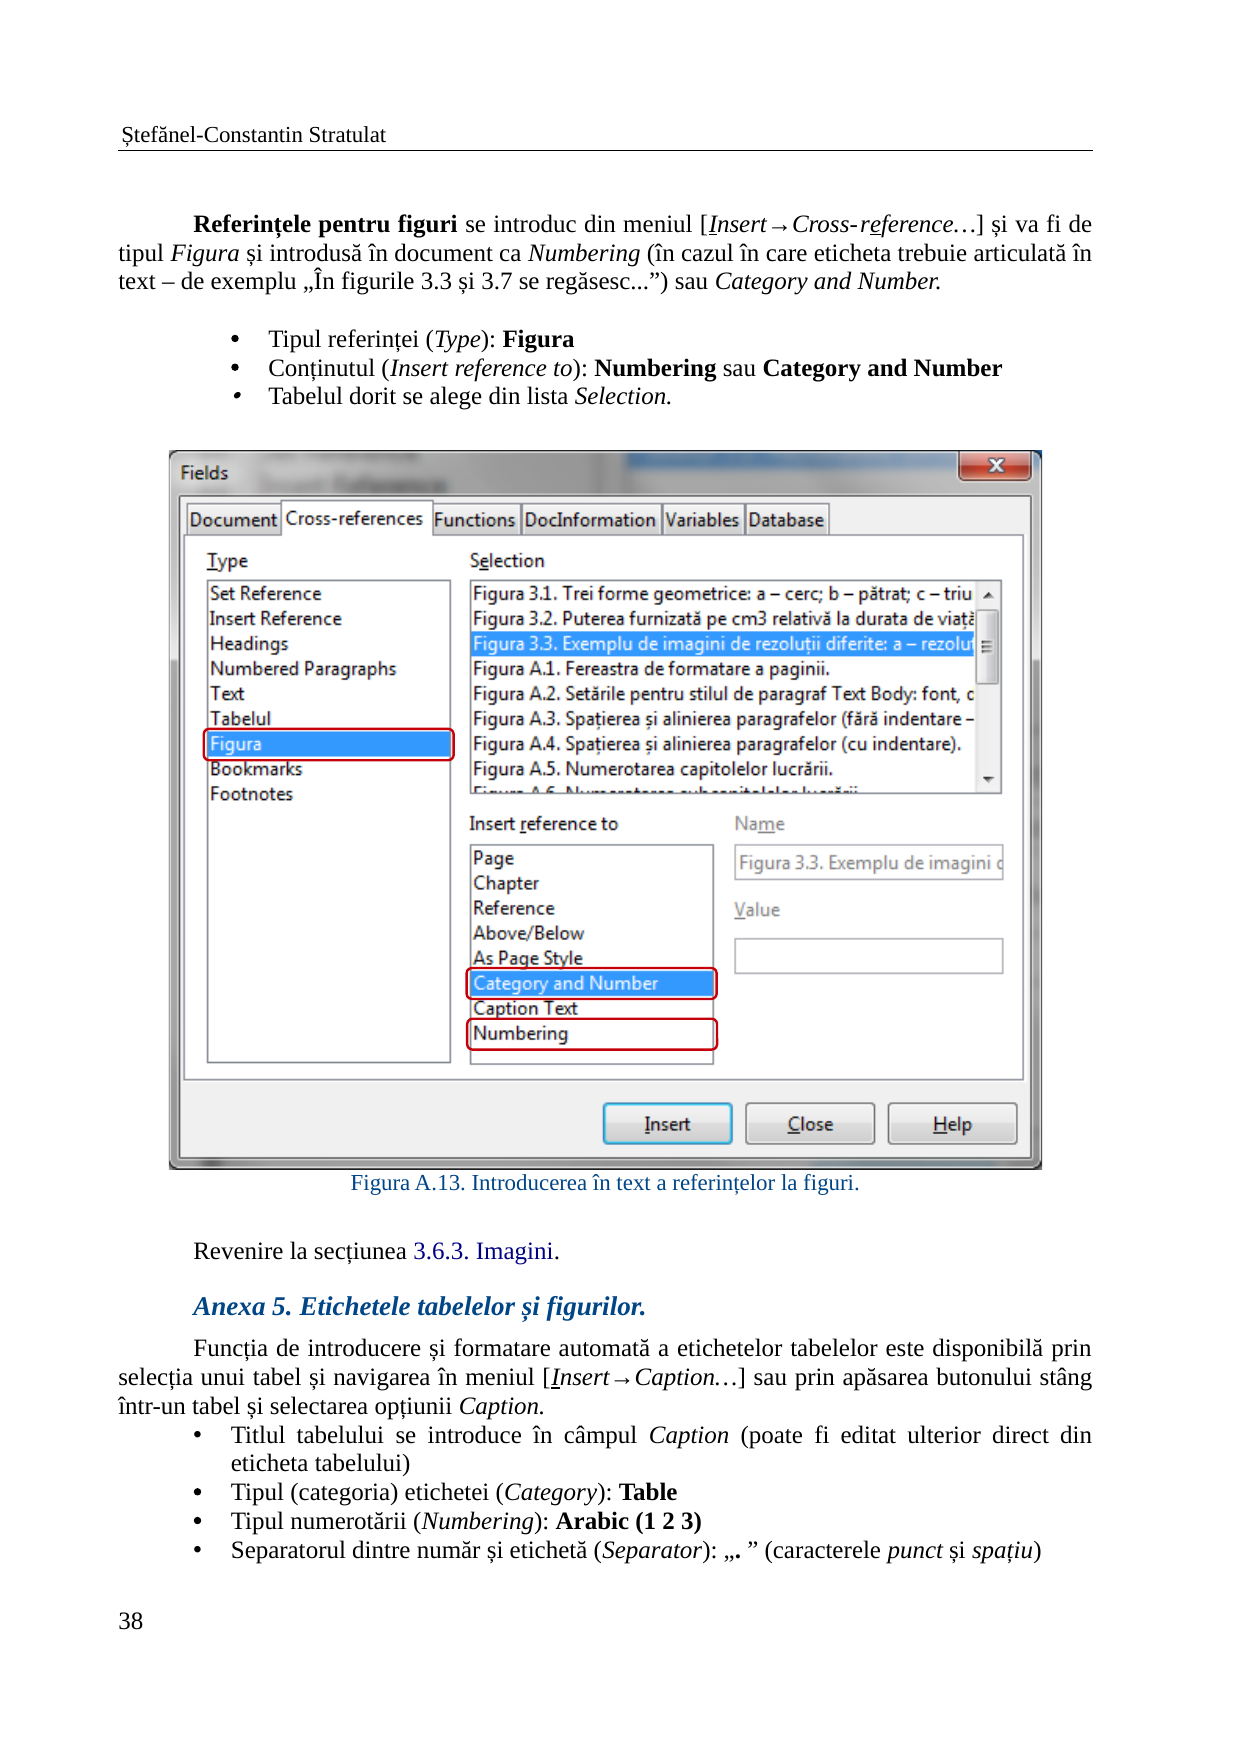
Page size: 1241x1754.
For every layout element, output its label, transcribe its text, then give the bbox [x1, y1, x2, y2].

text Figura A.13. Introducerea în text a referințelor la figuri. [118, 1170, 1092, 1196]
text Referințele pentru figuri se introduc din meniul [Insert→Cross‑reference…] și va fi de tipul Figura și introdusă în document ca Numbering (în cazul în care eticheta trebuie articulată în text – de exemplu „În figurile 3.3 și 3.7 se regăsesc...”) sau Category and Number. [118, 209, 1093, 295]
list Tabelul dorit se alege din lista Selection. [231, 381, 1093, 410]
list Conținutul (Insert reference to): Numbering sau Category and Number [231, 353, 1093, 381]
list Tipul (categoria) etichetei (Category): Table [193, 1477, 1093, 1506]
subtitle Etichetele tabelelor și figurilor. [193, 1290, 1093, 1321]
text Revenire la secțiunea 3.6.3. Imagini. [118, 1236, 1093, 1265]
picture [168, 450, 1043, 1170]
list Tipul referinței (Type): Figura [231, 324, 1093, 353]
list Separatorul dintre număr și etichetă (Separator): „. ” (caracterele punct și spațiu) [193, 1535, 1093, 1563]
text Funcția de introducere și formatare automată a etichetelor tabelelor este disponibilă prin selecția unui tabel și navigarea în meniul [Insert→Caption…] sau prin apăsarea butonului stâng într-un tabel și selectarea opțiunii Caption. [118, 1333, 1093, 1420]
list Titlul tabelului se introduce în câmpul Caption (poate fi editat ulterior direct din eticheta tabelului) [193, 1420, 1093, 1477]
list Tipul numerotării (Numbering): Arabic (1 2 3) [193, 1506, 1093, 1535]
